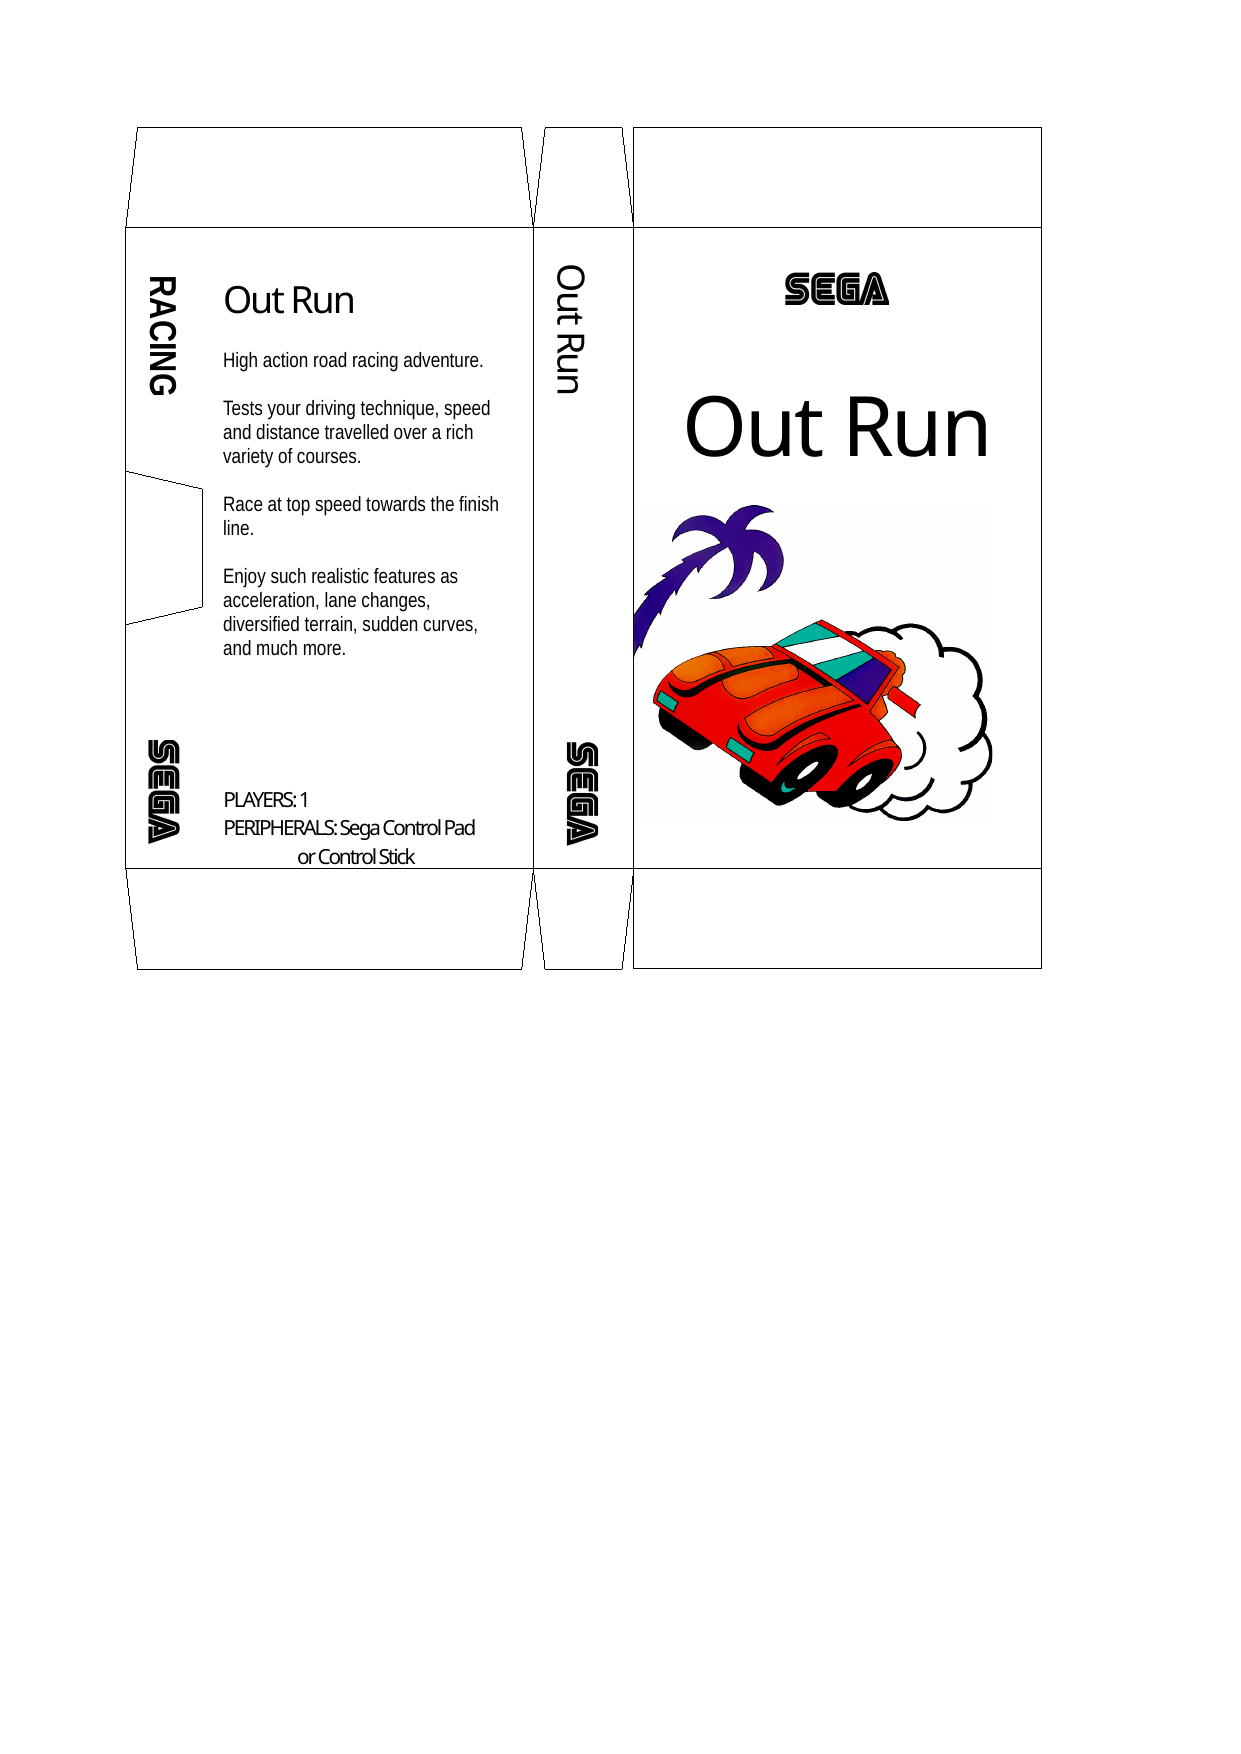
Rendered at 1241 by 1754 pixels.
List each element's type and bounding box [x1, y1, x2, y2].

picture [634, 505, 993, 821]
picture [149, 740, 180, 844]
picture [785, 272, 889, 305]
picture [567, 743, 599, 846]
